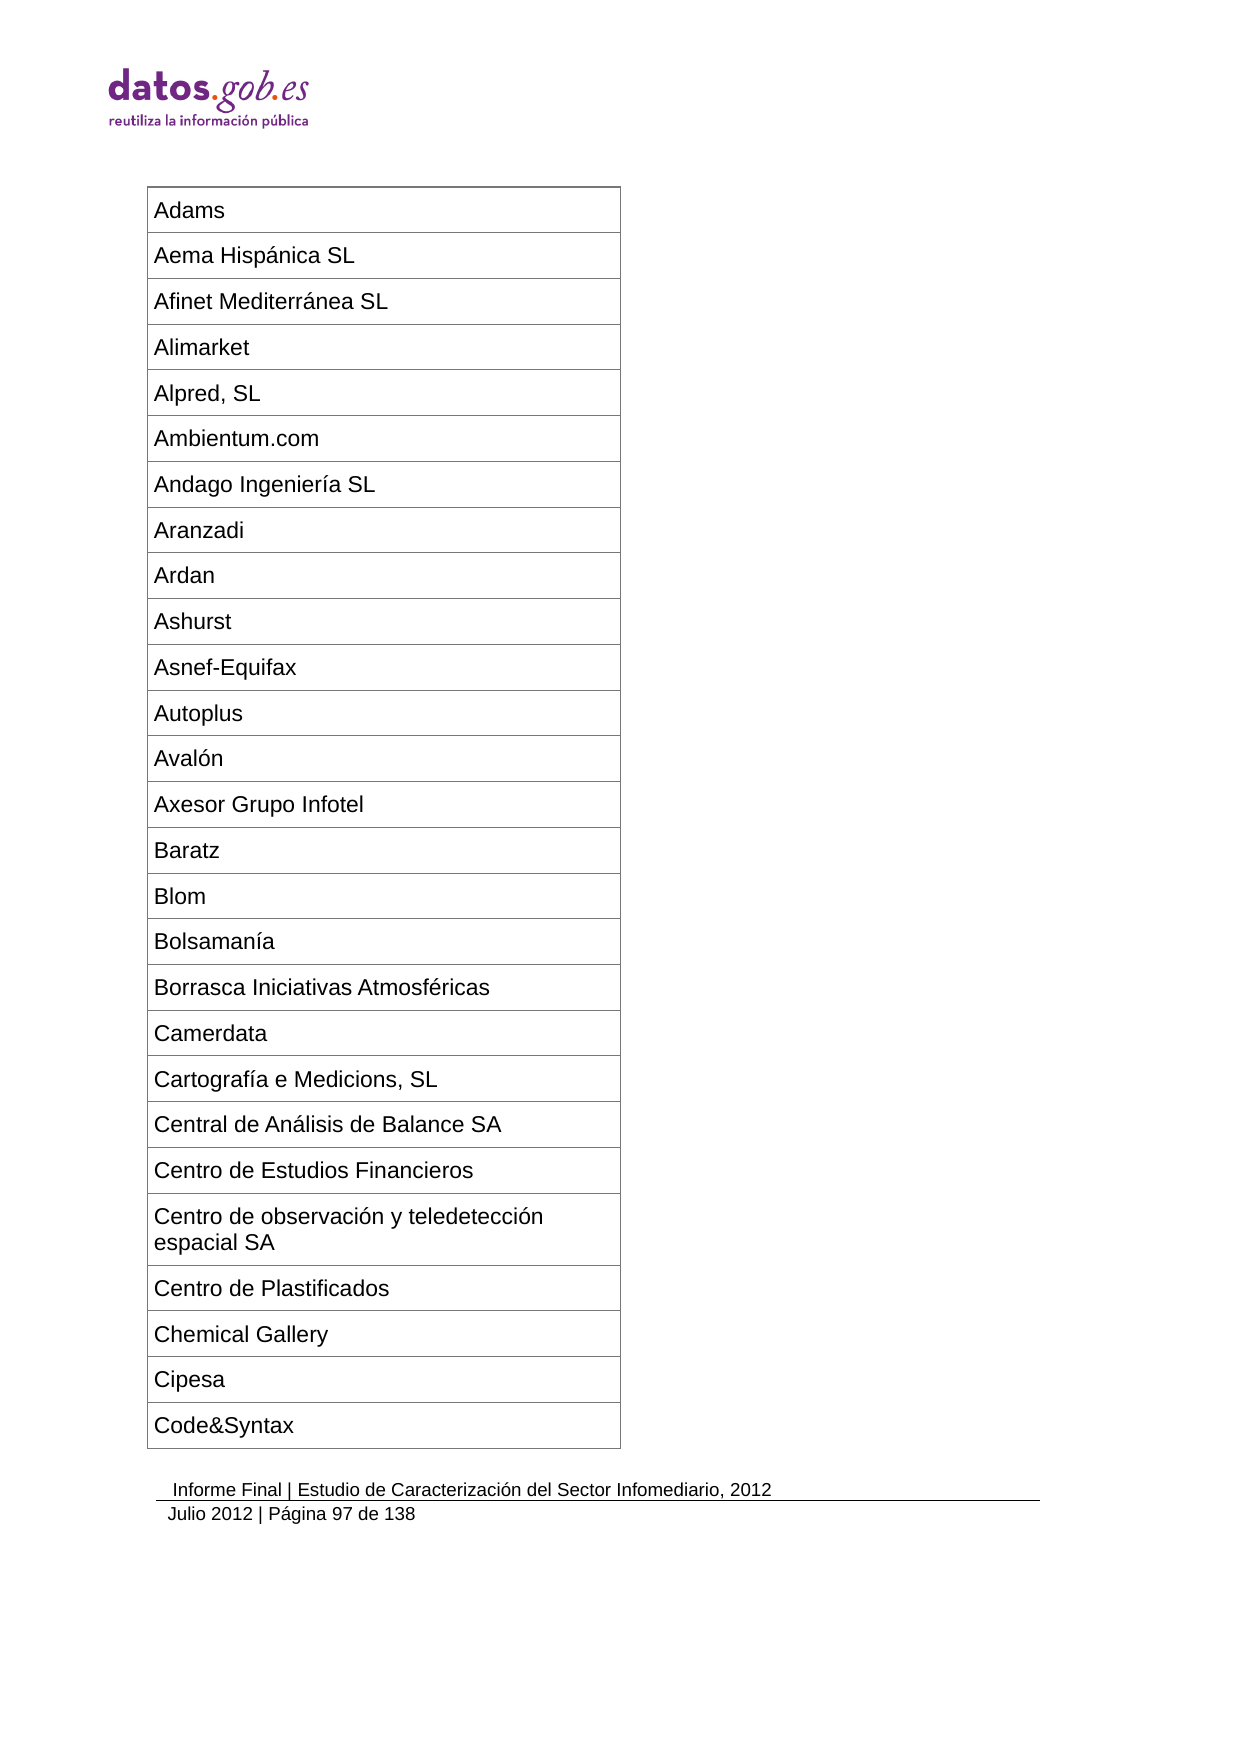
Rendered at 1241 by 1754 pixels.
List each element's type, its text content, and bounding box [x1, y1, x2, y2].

table_cell Ardan [148, 553, 620, 598]
table_cell Bolsamanía [148, 919, 620, 964]
table_cell Aranzadi [148, 508, 620, 552]
table_cell Ashurst [148, 599, 620, 644]
table_cell Asnef-Equifax [148, 645, 620, 689]
table_cell Central de Análisis de Balance SA [148, 1102, 620, 1147]
table_cell Ambientum.com [148, 416, 620, 461]
table_cell Autoplus [148, 691, 620, 735]
table_cell Borrasca Iniciativas Atmosféricas [148, 965, 620, 1009]
table_cell Centro de Estudios Financieros [148, 1148, 620, 1192]
table_cell Blom [148, 874, 620, 918]
table_cell Centro de observación y teledetección espacial SA [148, 1194, 620, 1264]
table_cell Afinet Mediterránea SL [148, 279, 620, 324]
table_cell Andago Ingeniería SL [148, 462, 620, 507]
table_cell Centro de Plastificados [148, 1266, 620, 1310]
table_cell Axesor Grupo Infotel [148, 782, 620, 827]
table_cell Alpred, SL [148, 370, 620, 415]
table_cell Baratz [148, 828, 620, 872]
table_cell Chemical Gallery [148, 1311, 620, 1356]
table_cell Cipesa [148, 1357, 620, 1402]
table_cell Aema Hispánica SL [148, 233, 620, 278]
table_cell Alimarket [148, 325, 620, 369]
table_cell Avalón [148, 736, 620, 781]
table_cell Adams [148, 188, 620, 232]
table_cell Code&Syntax [148, 1403, 620, 1447]
table_cell Camerdata [148, 1011, 620, 1055]
table_cell Cartografía e Medicions, SL [148, 1056, 620, 1101]
